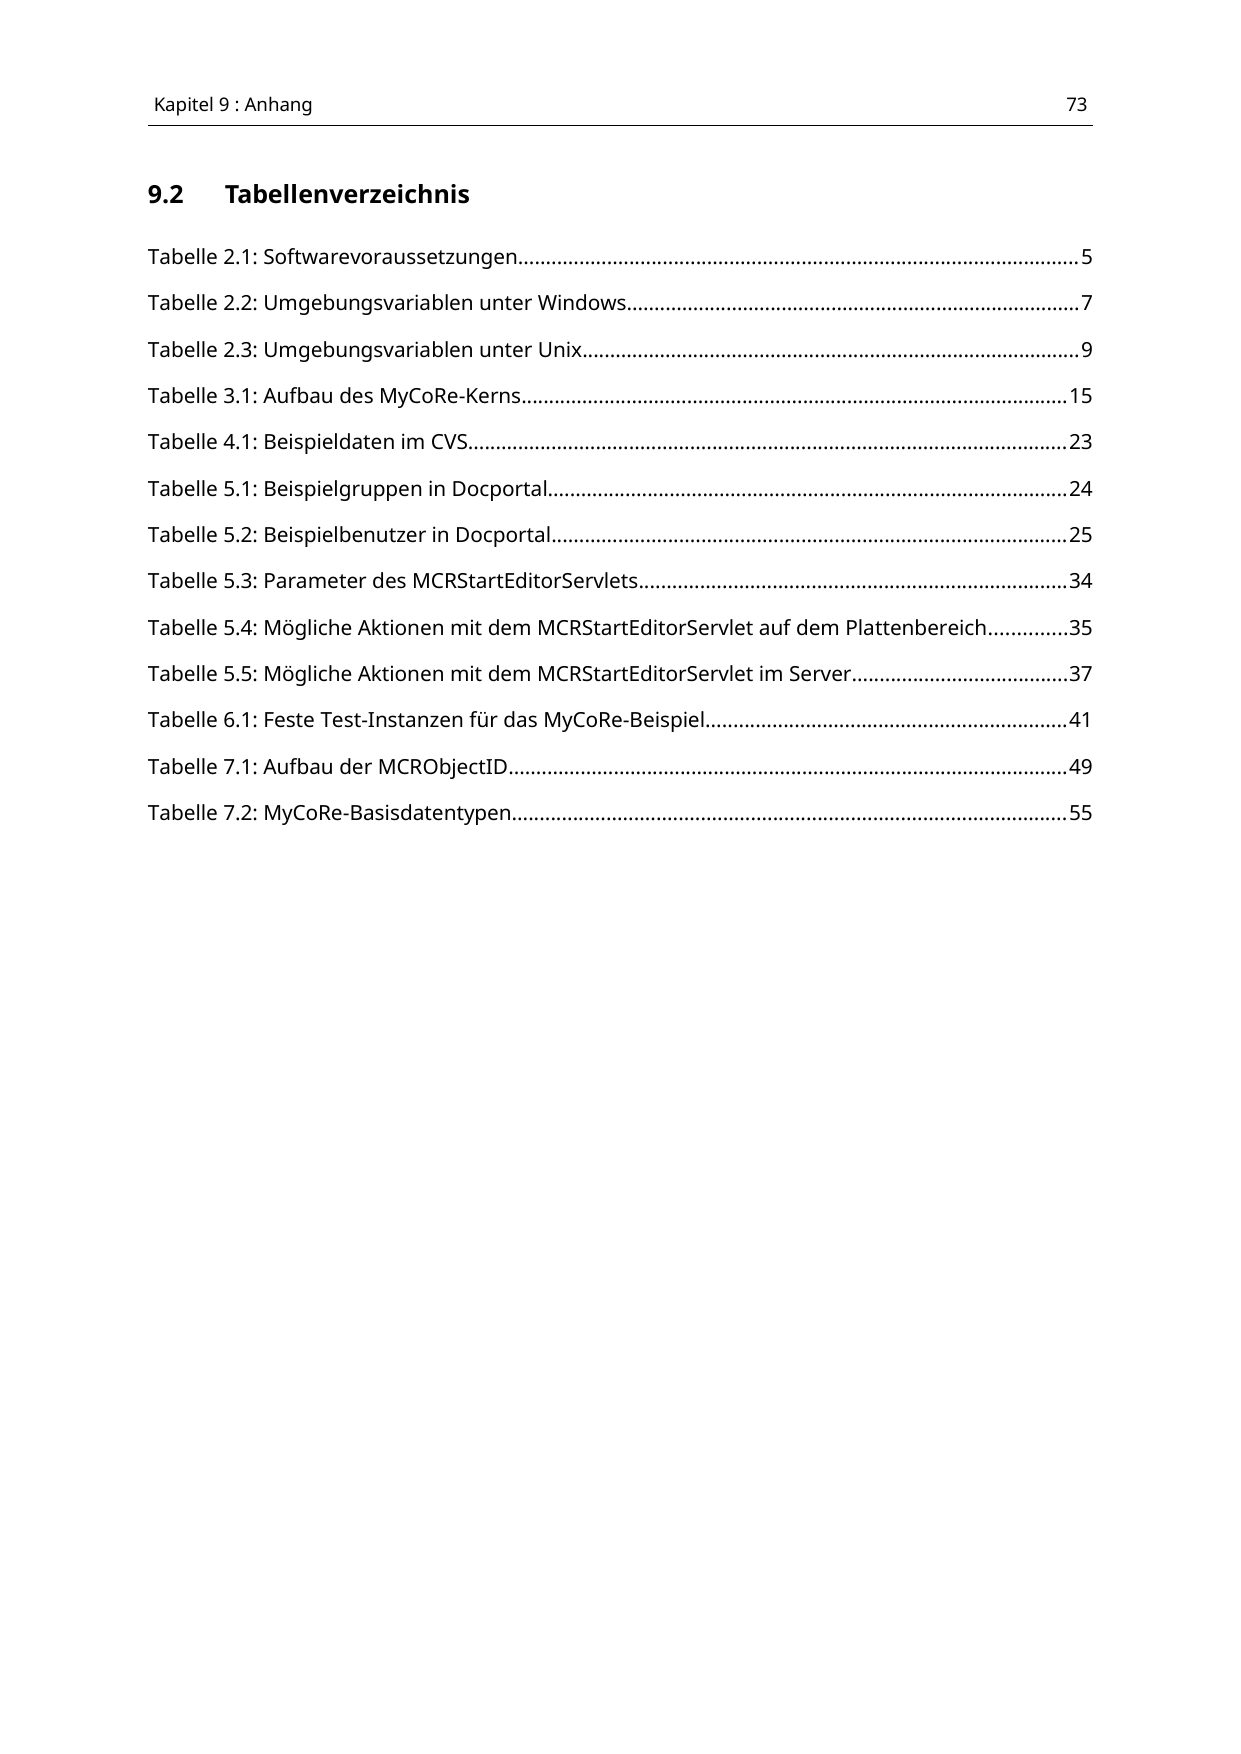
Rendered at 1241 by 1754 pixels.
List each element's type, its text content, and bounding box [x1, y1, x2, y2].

text Tabelle 5.3: Parameter des MCRStartEditorServlets 34 [148, 567, 1092, 595]
text Tabelle 3.1: Aufbau des MyCoRe-Kerns 15 [148, 381, 1092, 409]
text Tabelle 2.1: Softwarevoraussetzungen 5 [148, 242, 1092, 270]
text Tabelle 4.1: Beispieldaten im CVS 23 [148, 427, 1092, 456]
text Tabelle 6.1: Feste Test-Instanzen für das MyCoRe-Beispiel 41 [148, 706, 1092, 734]
text Tabelle 5.5: Mögliche Aktionen mit dem MCRStartEditorServlet im Server 37 [148, 659, 1092, 687]
text Tabelle 5.2: Beispielbenutzer in Docportal 25 [148, 520, 1092, 548]
subtitle Tabellenverzeichnis [148, 177, 1092, 211]
text Tabelle 2.3: Umgebungsvariablen unter Unix 9 [148, 335, 1092, 363]
text Tabelle 7.2: MyCoRe-Basisdatentypen 55 [148, 798, 1092, 827]
text Tabelle 5.4: Mögliche Aktionen mit dem MCRStartEditorServlet auf dem Plattenbereich 35 [148, 613, 1092, 641]
text Tabelle 2.2: Umgebungsvariablen unter Windows 7 [148, 288, 1092, 317]
text Tabelle 5.1: Beispielgruppen in Docportal 24 [148, 474, 1092, 502]
text Tabelle 7.1: Aufbau der MCRObjectID 49 [148, 752, 1092, 780]
